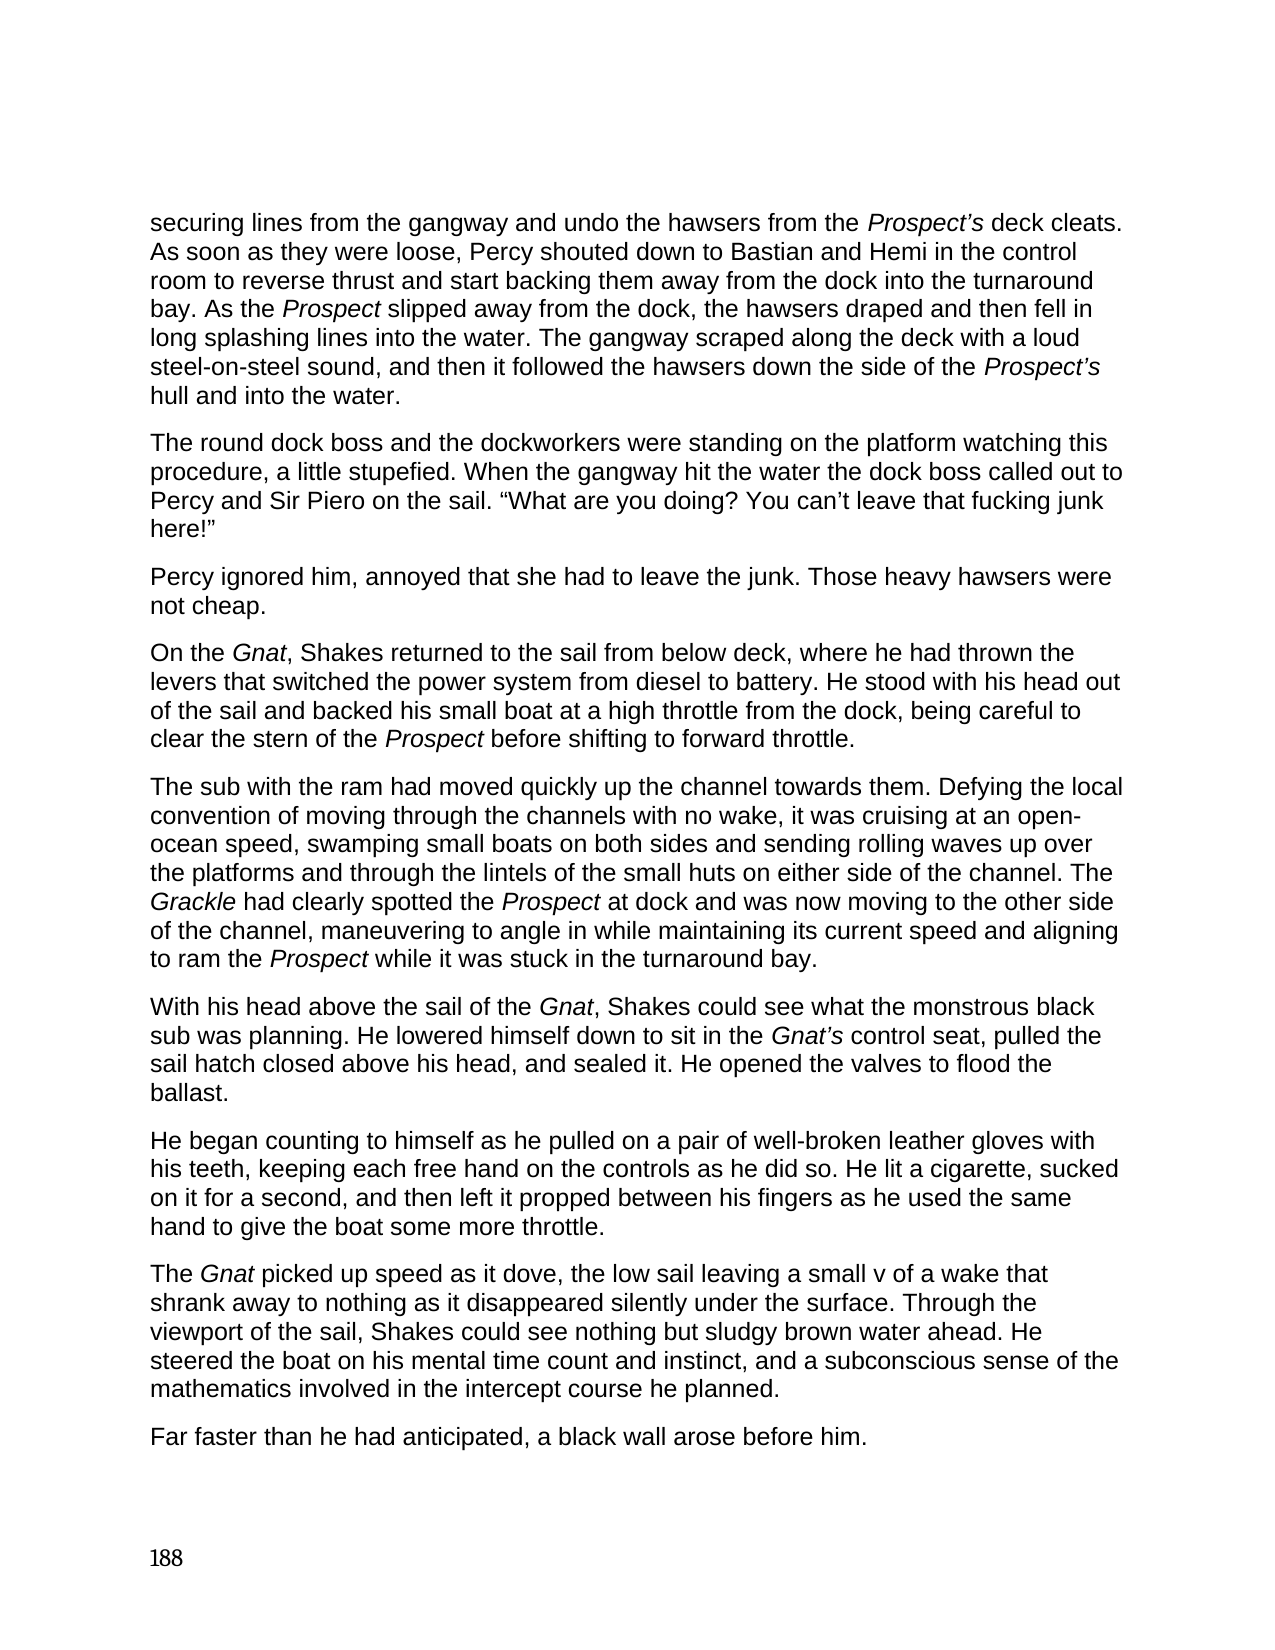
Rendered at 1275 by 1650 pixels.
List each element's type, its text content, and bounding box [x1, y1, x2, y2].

text Percy ignored him, annoyed that she had to leave the junk. Those heavy hawsers were not cheap. [150, 562, 1125, 619]
text The sub with the ram had moved quickly up the channel towards them. Defying the local convention of moving through the channels with no wake, it was cruising at an open-ocean speed, swamping small boats on both sides and sending rolling waves up over the platforms and through the lintels of the small huts on either side of the channel. The Grackle had clearly spotted the Prospect at dock and was now moving to the other side of the channel, maneuvering to angle in while maintaining its current speed and aligning to ram the Prospect while it was stuck in the turnaround bay. [150, 772, 1125, 973]
text With his head above the sail of the Gnat, Shakes could see what the monstrous black sub was planning. He lowered himself down to sit in the Gnat’s control seat, pulled the sail hatch closed above his head, and sealed it. He opened the valves to flood the ballast. [150, 992, 1125, 1107]
text securing lines from the gangway and undo the hawsers from the Prospect’s deck cleats. As soon as they were loose, Percy shouted down to Bastian and Hemi in the control room to reverse thrust and start backing them away from the dock into the turnaround bay. As the Prospect slipped away from the dock, the hawsers draped and then fell in long splashing lines into the water. The gangway scraped along the deck with a loud steel-on-steel sound, and then it followed the hawsers down the side of the Prospect’s hull and into the water. [150, 208, 1125, 409]
text On the Gnat, Shakes returned to the sail from below deck, where he had thrown the levers that switched the power system from diesel to battery. He stood with his head out of the sail and backed his small boat at a high throttle from the dock, being careful to clear the stern of the Prospect before shifting to forward throttle. [150, 638, 1125, 753]
text He began counting to himself as he pulled on a pair of well-broken leather gloves with his teeth, keeping each free hand on the controls as he did so. He lit a cigarette, sucked on it for a second, and then left it propped between his fingers as he used the same hand to give the boat some more throttle. [150, 1126, 1125, 1241]
text Far faster than he had anticipated, a black wall arose before him. [150, 1422, 1125, 1451]
text The round dock boss and the dockworkers were standing on the platform watching this procedure, a little stupefied. When the gangway hit the water the dock boss called out to Percy and Sir Piero on the sail. “What are you doing? You can’t leave that fucking junk here!” [150, 428, 1125, 543]
text The Gnat picked up speed as it dove, the low sail leaving a small v of a wake that shrank away to nothing as it disappeared silently under the surface. Through the viewport of the sail, Shakes could see nothing but sludgy brown water ahead. He steered the boat on his mental time count and instinct, and a subconscious sense of the mathematics involved in the intercept course he planned. [150, 1259, 1125, 1403]
